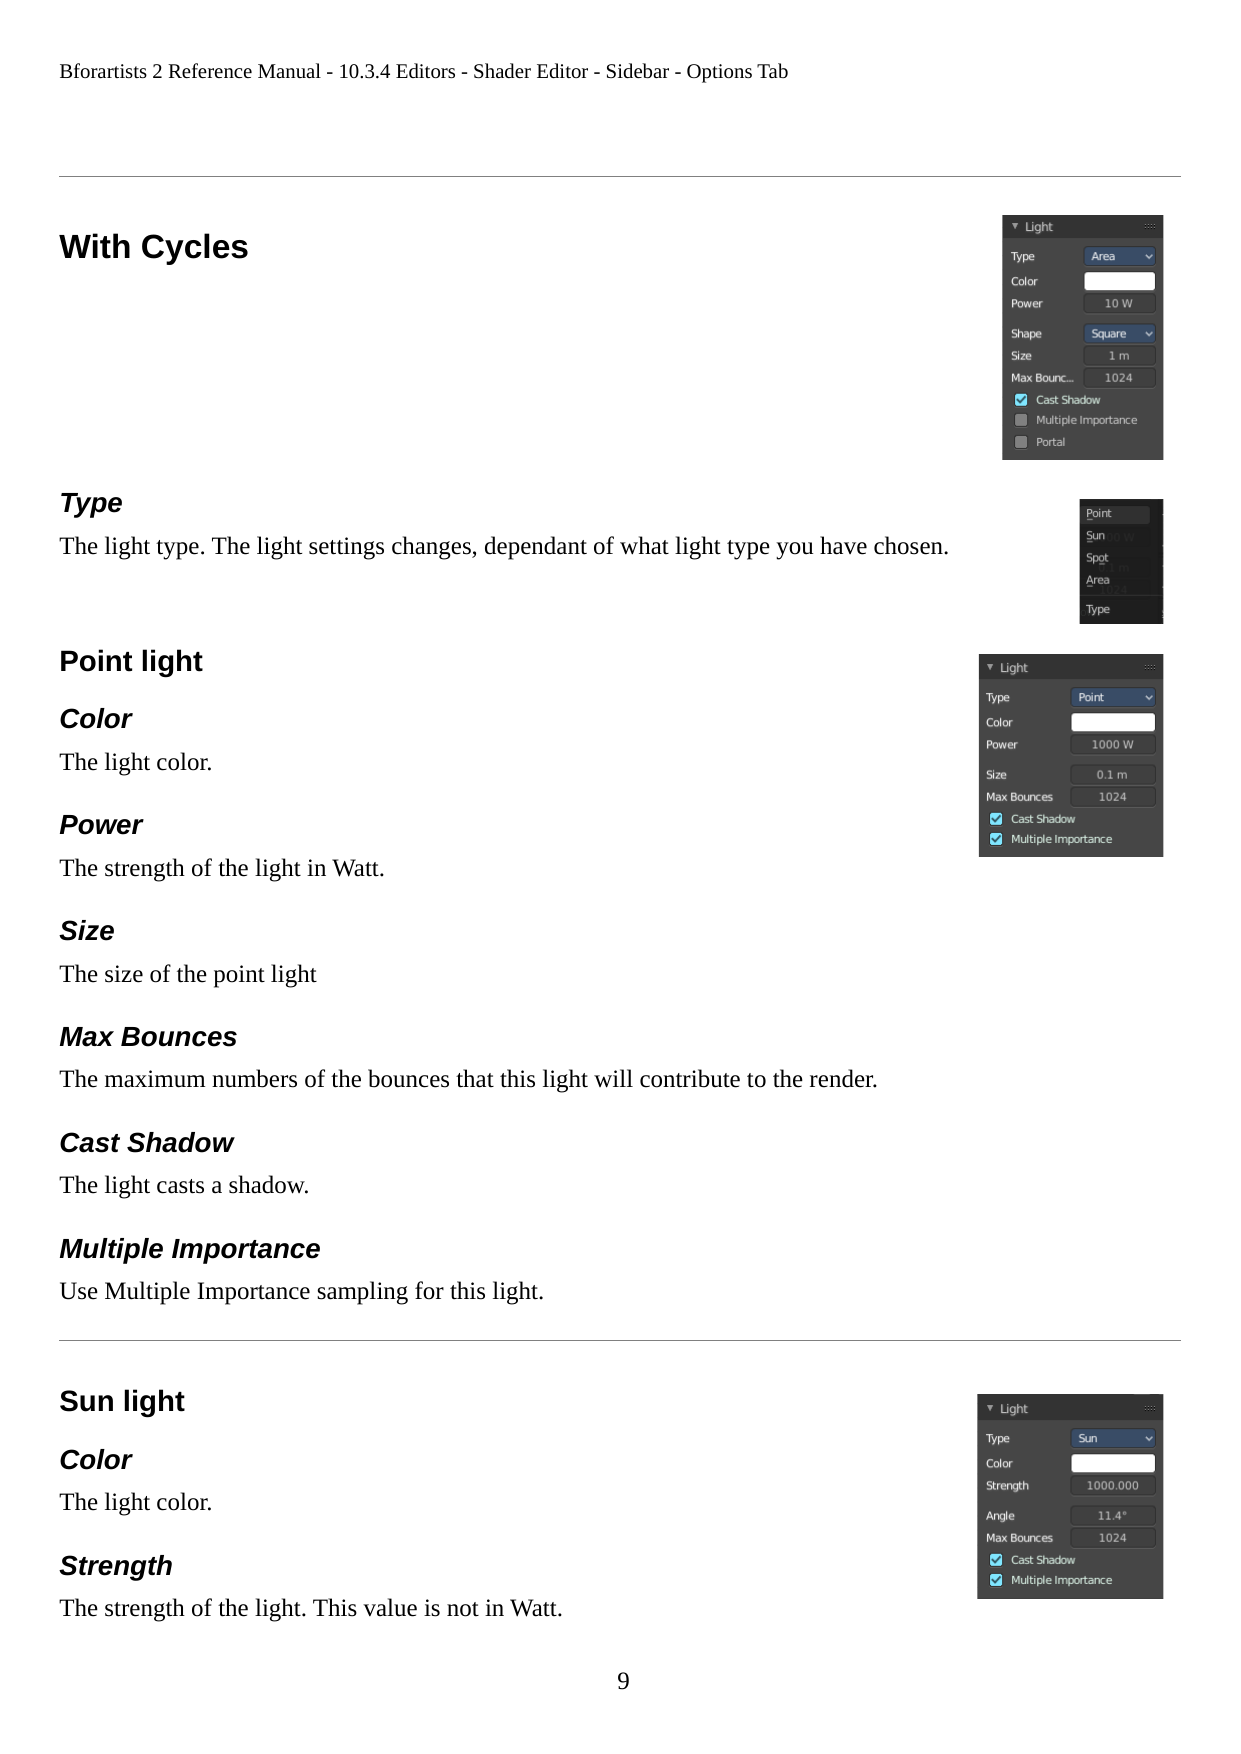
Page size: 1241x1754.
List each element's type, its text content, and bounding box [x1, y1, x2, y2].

picture [978, 654, 1164, 857]
text The light type. The light settings changes, dependant of what light type you have chosen. [59, 531, 1079, 560]
subtitle [1164, 1443, 1181, 1475]
subtitle [1164, 227, 1181, 265]
subtitle Point light [59, 644, 1181, 677]
subtitle Cast Shadow [59, 1126, 1181, 1158]
text The maximum numbers of the bounces that this light will contribute to the render. [59, 1064, 1181, 1093]
subtitle Max Bounces [59, 1020, 1181, 1052]
subtitle [1164, 808, 1181, 840]
subtitle Type [59, 487, 1181, 518]
subtitle Power [59, 808, 978, 840]
text The light casts a shadow. [59, 1171, 1181, 1199]
subtitle With Cycles [59, 227, 1002, 265]
subtitle [1164, 1549, 1181, 1581]
text The strength of the light in Watt. [59, 853, 1181, 881]
text The size of the point light [59, 959, 1181, 987]
subtitle Color [59, 702, 978, 734]
subtitle Size [59, 914, 1181, 946]
subtitle Strength [59, 1549, 977, 1581]
picture [1002, 215, 1164, 460]
text The strength of the light. This value is not in Watt. [59, 1593, 1181, 1622]
picture [1079, 499, 1164, 624]
text [1164, 1487, 1181, 1516]
text The light color. [59, 747, 978, 776]
subtitle [1164, 702, 1181, 734]
subtitle Color [59, 1443, 977, 1475]
text Use Multiple Importance sampling for this light. [59, 1276, 1181, 1305]
subtitle Multiple Importance [59, 1232, 1181, 1264]
subtitle Sun light [59, 1384, 1181, 1418]
text The light color. [59, 1487, 977, 1516]
picture [977, 1394, 1164, 1599]
text [1164, 747, 1181, 776]
